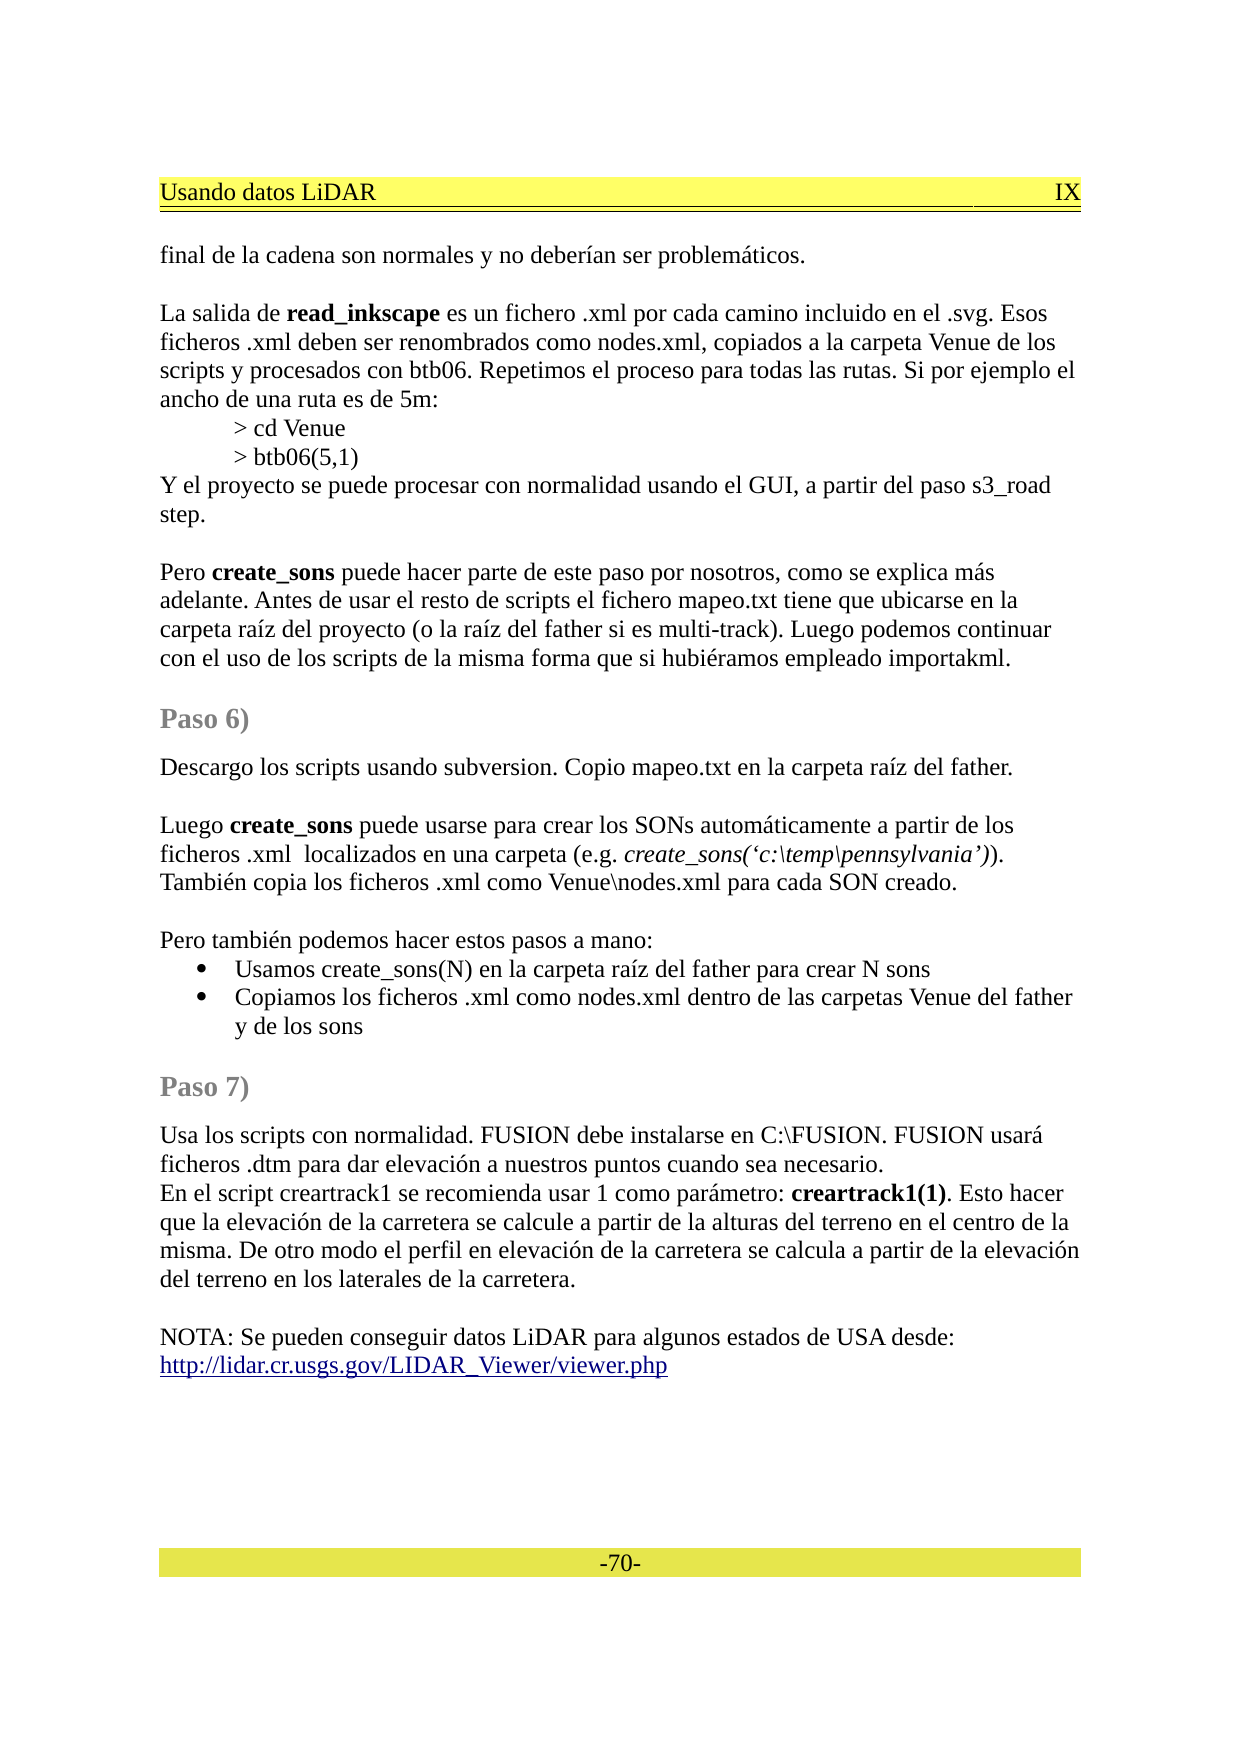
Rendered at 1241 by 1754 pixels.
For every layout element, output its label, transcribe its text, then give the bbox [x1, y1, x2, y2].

subtitle Paso 7) [159, 1069, 1081, 1103]
list Usamos create_sons(N) en la carpeta raíz del father para crear N sons [197, 954, 1081, 982]
text La salida de read_inkscape es un fichero .xml por cada camino incluido en el .svg. Esos ficheros .xml deben ser renombrados como nodes.xml, copiados a la carpeta Venue de los scripts y procesados con btb06. Repetimos el proceso para todas las rutas. Si por ejemplo el ancho de una ruta es de 5m: [159, 298, 1081, 413]
text Usa los scripts con normalidad. FUSION debe instalarse en C:\FUSION. FUSION usará ficheros .dtm para dar elevación a nuestros puntos cuando sea necesario. [159, 1121, 1081, 1178]
text Y el proyecto se puede procesar con normalidad usando el GUI, a partir del paso s3_road step. [159, 470, 1081, 528]
subtitle Paso 6) [159, 701, 1081, 735]
text Descargo los scripts usando subversion. Copio mapeo.txt en la carpeta raíz del father. [159, 752, 1081, 781]
text http://lidar.cr.usgs.gov/LIDAR_Viewer/viewer.php [159, 1351, 1081, 1379]
text > btb06(5,1) [159, 442, 1081, 470]
text final de la cadena son normales y no deberían ser problemáticos. [159, 240, 1081, 269]
text NOTA: Se pueden conseguir datos LiDAR para algunos estados de USA desde: [159, 1322, 1081, 1351]
list Copiamos los ficheros .xml como nodes.xml dentro de las carpetas Venue del father y de los sons [197, 982, 1081, 1040]
text Luego create_sons puede usarse para crear los SONs automáticamente a partir de los ficheros .xml localizados en una carpeta (e.g. create_sons(‘c:\temp\pennsylvania’)). También copia los ficheros .xml como Venue\nodes.xml para cada SON creado. [159, 810, 1081, 896]
text Pero create_sons puede hacer parte de este paso por nosotros, como se explica más adelante. Antes de usar el resto de scripts el fichero mapeo.txt tiene que ubicarse en la carpeta raíz del proyecto (o la raíz del father si es multi-track). Luego podemos continuar con el uso de los scripts de la misma forma que si hubiéramos empleado importakml. [159, 557, 1081, 672]
text En el script creartrack1 se recomienda usar 1 como parámetro: creartrack1(1). Esto hacer que la elevación de la carretera se calcule a partir de la alturas del terreno en el centro de la misma. De otro modo el perfil en elevación de la carretera se calcula a partir de la elevación del terreno en los laterales de la carretera. [159, 1178, 1081, 1293]
text > cd Venue [159, 413, 1081, 442]
text Pero también podemos hacer estos pasos a mano: [159, 925, 1081, 954]
